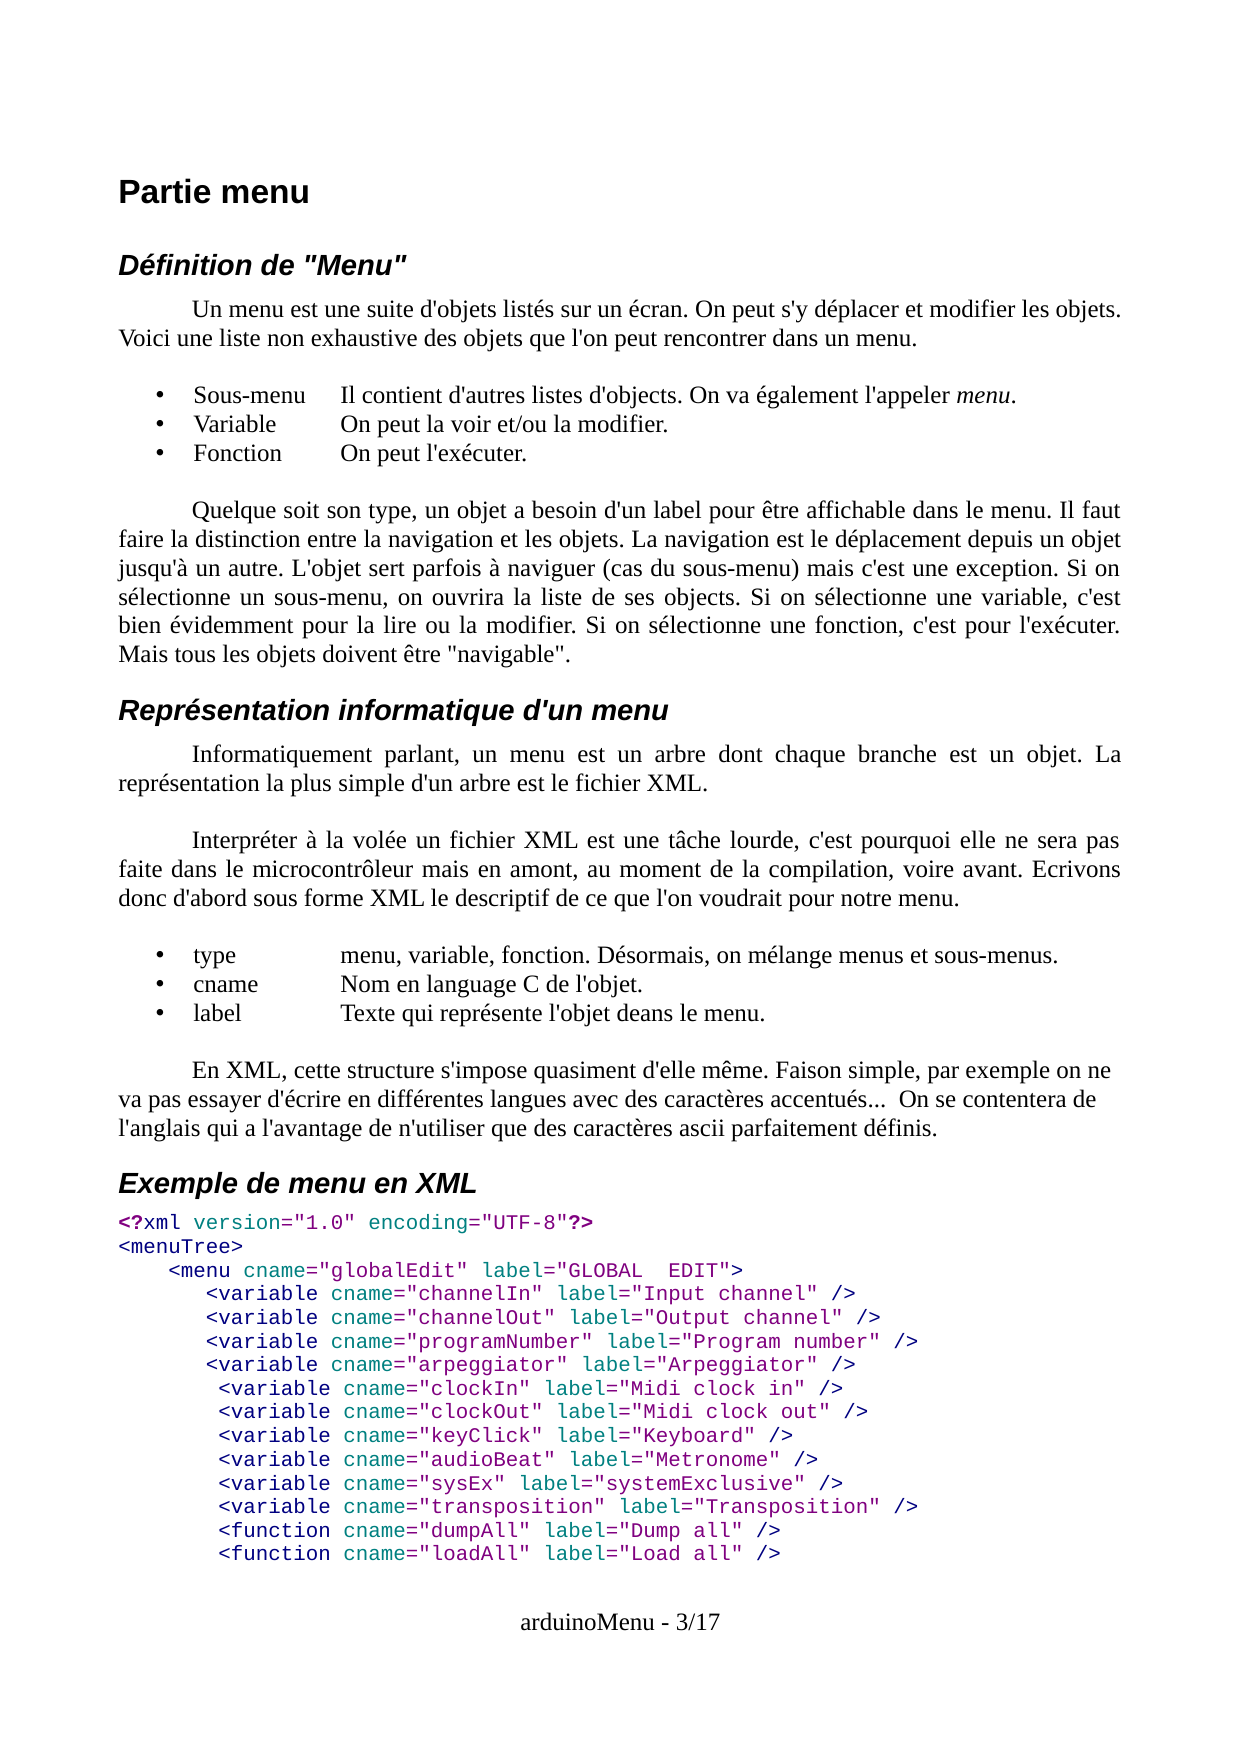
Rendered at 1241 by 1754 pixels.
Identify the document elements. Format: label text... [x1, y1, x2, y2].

subtitle Définition de "Menu" [118, 248, 1122, 282]
text Quelque soit son type, un objet a besoin d'un label pour être affichable dans le menu. Il faut faire la distinction entre la navigation et les objets. La navigation est le déplacement depuis un objet jusqu'à un autre. L'objet sert parfois à naviguer (cas du sous-menu) mais c'est une exception. Si on sélectionne un sous-menu, on ouvrira la liste de ses objects. Si on sélectionne une variable, c'est bien évidemment pour la lire ou la modifier. Si on sélectionne une fonction, c'est pour l'exécuter. Mais tous les objets doivent être "navigable". [118, 495, 1122, 668]
text <variable cname="keyClick" label="Keyboard" /> [118, 1425, 1122, 1449]
list Sous-menu Il contient d'autres listes d'objects. On va également l'appeler menu. [156, 380, 1122, 409]
text Informatiquement parlant, un menu est un arbre dont chaque branche est un objet. La représentation la plus simple d'un arbre est le fichier XML. [118, 739, 1122, 796]
list Fonction On peut l'exécuter. [156, 438, 1122, 467]
text <variable cname="programNumber" label="Program number" /> [118, 1331, 1122, 1354]
text <variable cname="clockOut" label="Midi clock out" /> [118, 1402, 1122, 1425]
subtitle Exemple de menu en XML [118, 1166, 1122, 1200]
text <menuTree> [118, 1236, 1122, 1260]
text <menu cname="globalEdit" label="GLOBAL EDIT"> [118, 1260, 1122, 1283]
text En XML, cette structure s'impose quasiment d'elle même. Faison simple, par exemple on ne va pas essayer d'écrire en différentes langues avec des caractères accentués... On se contentera de l'anglais qui a l'avantage de n'utiliser que des caractères ascii parfaitement définis. [118, 1055, 1122, 1141]
text <function cname="dumpAll" label="Dump all" /> [118, 1520, 1122, 1543]
list cname Nom en language C de l'objet. [156, 969, 1122, 998]
list Variable On peut la voir et/ou la modifier. [156, 409, 1122, 438]
text <variable cname="arpeggiator" label="Arpeggiator" /> [118, 1354, 1122, 1378]
text <variable cname="transposition" label="Transposition" /> [118, 1496, 1122, 1520]
text <variable cname="sysEx" label="systemExclusive" /> [118, 1472, 1122, 1496]
text <?xml version="1.0" encoding="UTF-8"?> [118, 1212, 1122, 1236]
list label Texte qui représente l'objet deans le menu. [156, 998, 1122, 1026]
subtitle Partie menu [118, 172, 1122, 211]
text <function cname="loadAll" label="Load all" /> [118, 1543, 1122, 1567]
subtitle Représentation informatique d'un menu [118, 693, 1122, 726]
text <variable cname="audioBeat" label="Metronome" /> [118, 1449, 1122, 1472]
text <variable cname="clockIn" label="Midi clock in" /> [118, 1378, 1122, 1402]
text <variable cname="channelIn" label="Input channel" /> [118, 1283, 1122, 1307]
text Interpréter à la volée un fichier XML est une tâche lourde, c'est pourquoi elle ne sera pas faite dans le microcontrôleur mais en amont, au moment de la compilation, voire avant. Ecrivons donc d'abord sous forme XML le descriptif de ce que l'on voudrait pour notre menu. [118, 825, 1122, 911]
list type menu, variable, fonction. Désormais, on mélange menus et sous-menus. [156, 940, 1122, 969]
text Un menu est une suite d'objets listés sur un écran. On peut s'y déplacer et modifier les objets. Voici une liste non exhaustive des objets que l'on peut rencontrer dans un menu. [118, 294, 1122, 352]
text <variable cname="channelOut" label="Output channel" /> [118, 1307, 1122, 1331]
